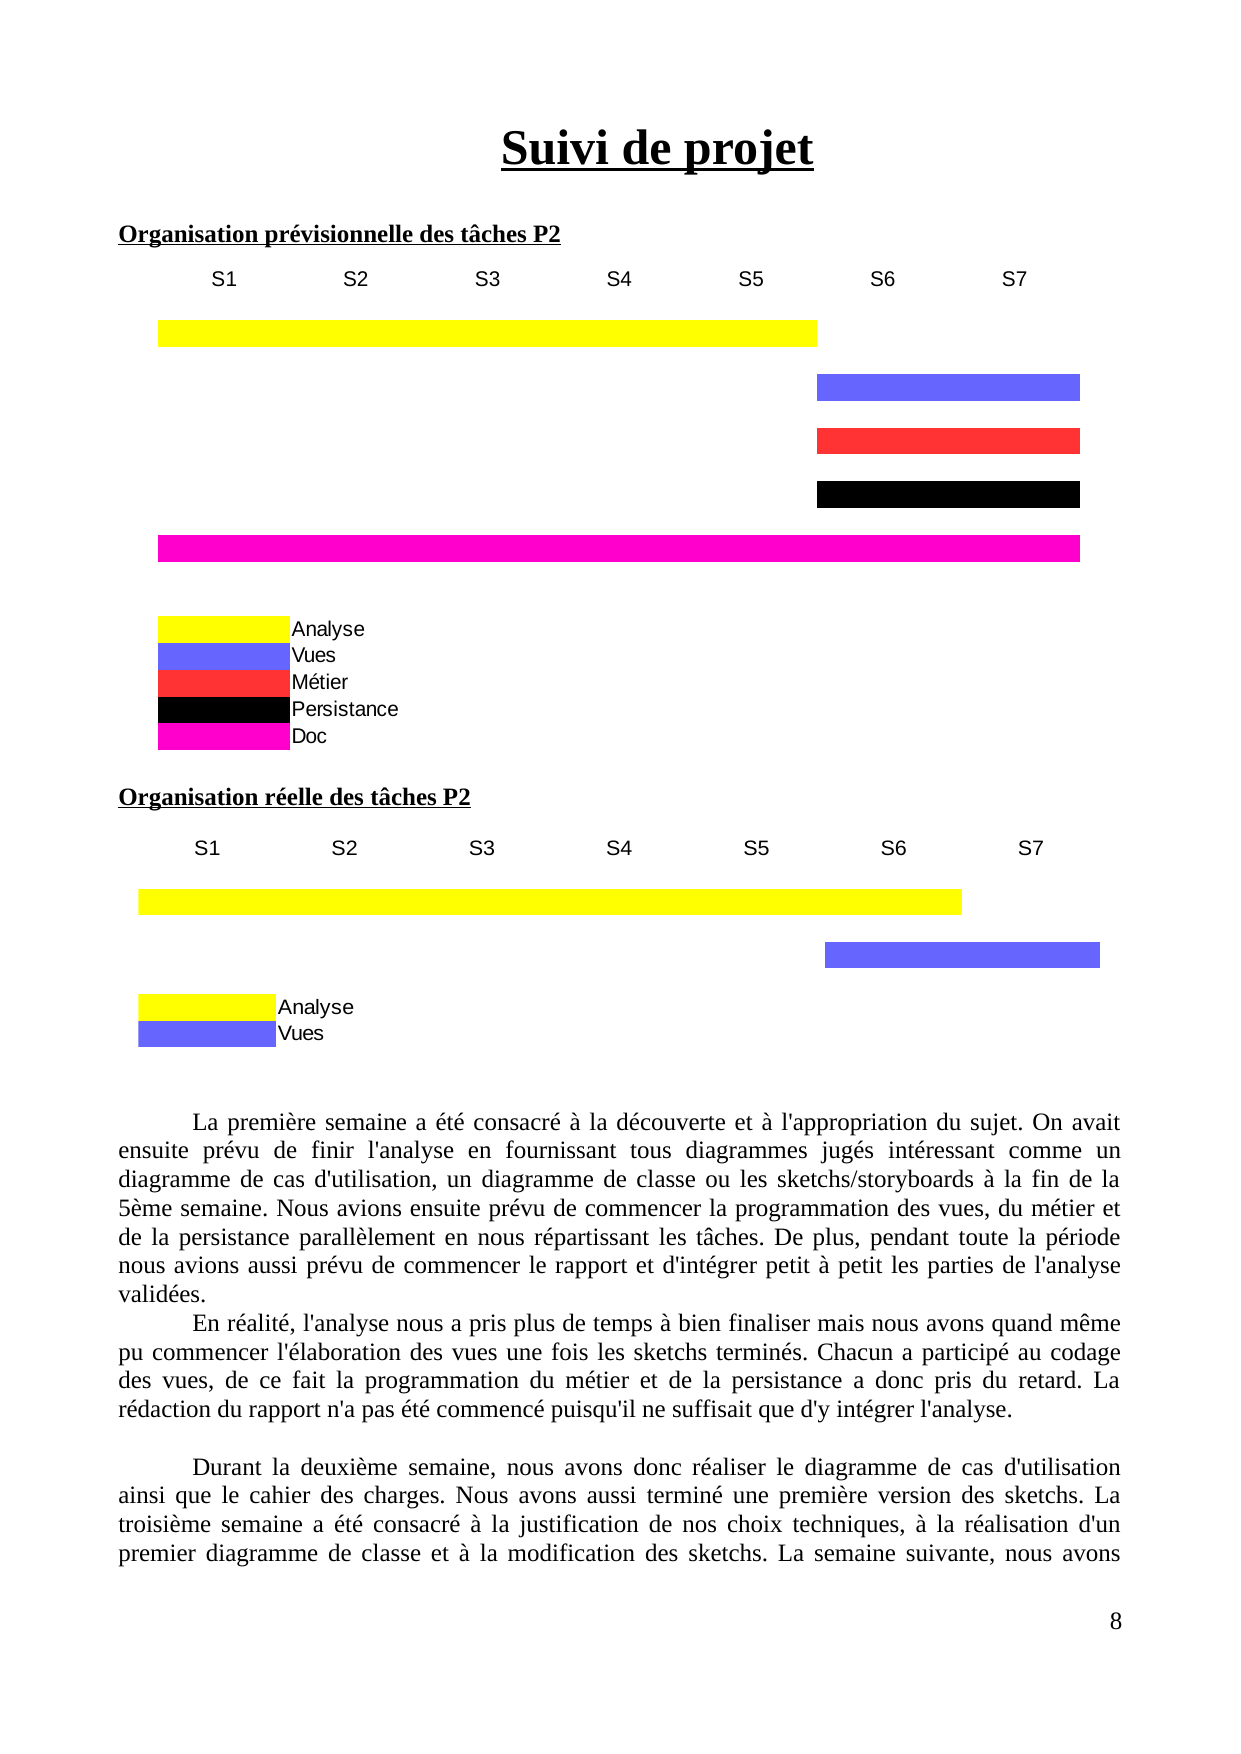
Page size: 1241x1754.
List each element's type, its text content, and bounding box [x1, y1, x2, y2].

text Organisation réelle des tâches P2 [118, 782, 1122, 811]
text Suivi de projet [118, 118, 1122, 176]
text En réalité, l'analyse nous a pris plus de temps à bien finaliser mais nous avons quand même pu commencer l'élaboration des vues une fois les sketchs terminés. Chacun a participé au codage des vues, de ce fait la programmation du métier et de la persistance a donc pris du retard. La rédaction du rapport n'a pas été commencé puisqu'il ne suffisait que d'y intégrer l'analyse. [118, 1308, 1122, 1423]
text Organisation prévisionnelle des tâches P2 [118, 219, 1122, 247]
text La première semaine a été consacré à la découverte et à l'appropriation du sujet. On avait ensuite prévu de finir l'analyse en fournissant tous diagrammes jugés intéressant comme un diagramme de cas d'utilisation, un diagramme de classe ou les sketchs/storyboards à la fin de la 5ème semaine. Nous avions ensuite prévu de commencer la programmation des vues, du métier et de la persistance parallèlement en nous répartissant les tâches. De plus, pendant toute la période nous avions aussi prévu de commencer le rapport et d'intégrer petit à petit les parties de l'analyse validées. [118, 1107, 1122, 1308]
text Durant la deuxième semaine, nous avons donc réaliser le diagramme de cas d'utilisation ainsi que le cahier des charges. Nous avons aussi terminé une première version des sketchs. La troisième semaine a été consacré à la justification de nos choix techniques, à la réalisation d'un premier diagramme de classe et à la modification des sketchs. La semaine suivante, nous avons [118, 1452, 1122, 1567]
